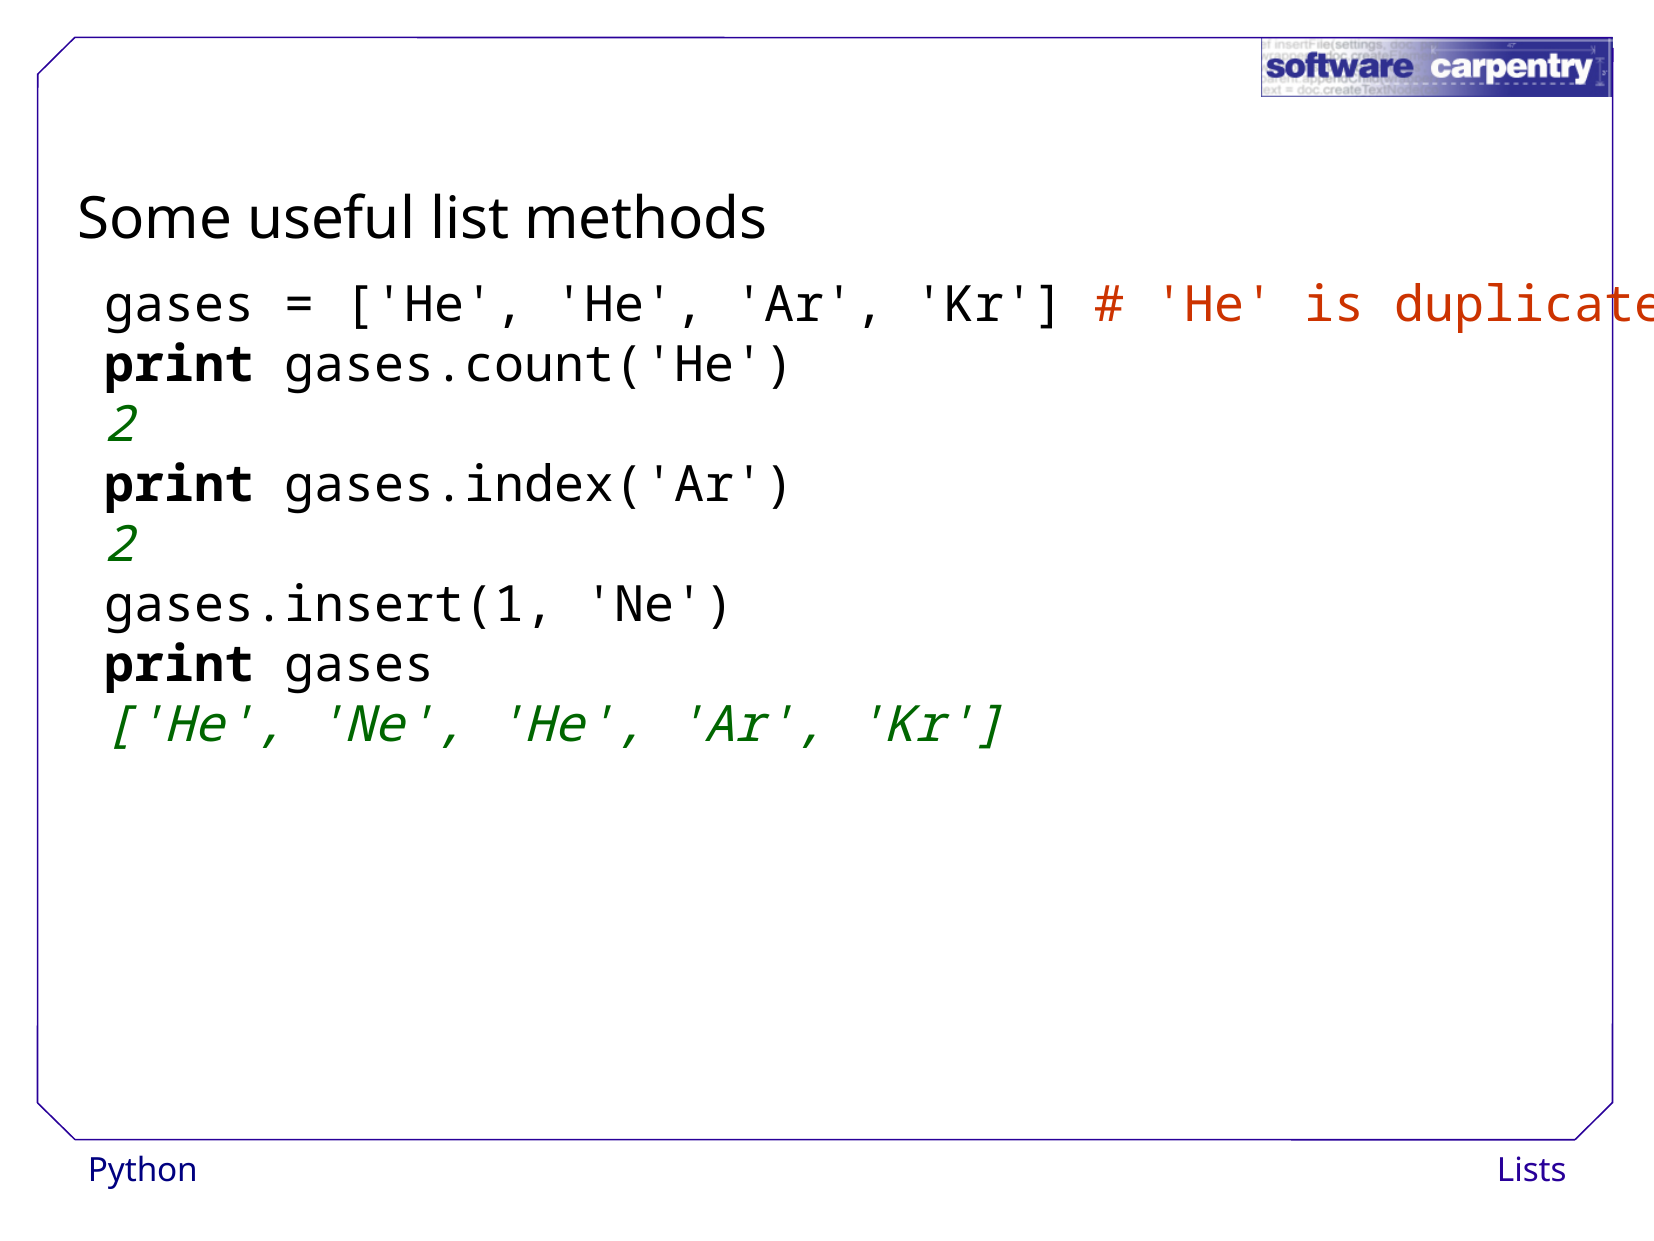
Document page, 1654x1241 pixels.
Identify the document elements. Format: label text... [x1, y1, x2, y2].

text_box gases = ['He', 'He', 'Ar', 'Kr'] # 'He' is duplicated print gases.count('He') 2 print gases.index('Ar') 2 gases.insert(1, 'Ne') print gases ['He', 'Ne', 'He', 'Ar', 'Kr'] [89, 263, 1512, 1065]
picture [1261, 39, 1613, 97]
text_box Some useful list methods [62, 138, 933, 259]
